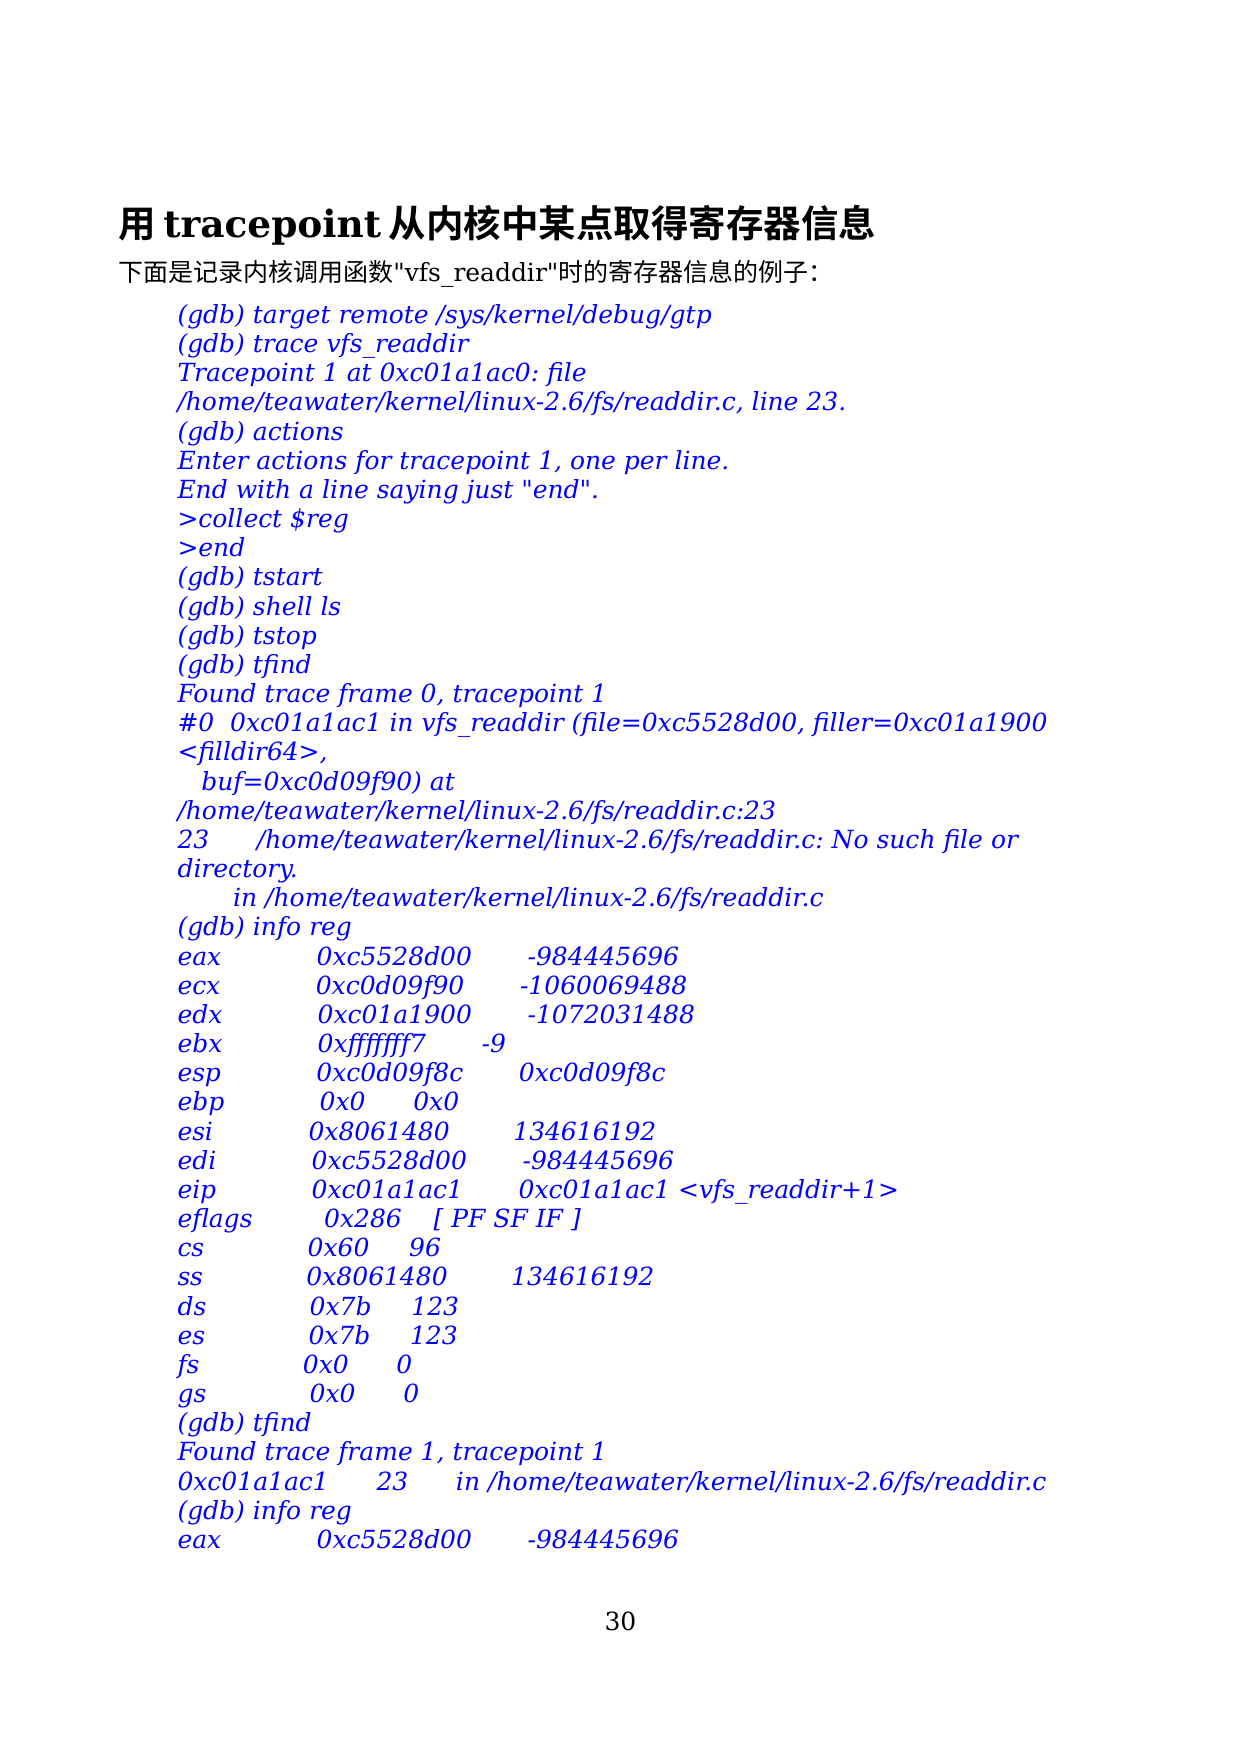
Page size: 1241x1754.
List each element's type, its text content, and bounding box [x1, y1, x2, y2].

text #0 0xc01a1ac1 in vfs_readdir (file=0xc5528d00, filler=0xc01a1900 <filldir64>, [177, 708, 1063, 767]
text eax 0xc5528d00 -984445696 [177, 1525, 1063, 1554]
text eax 0xc5528d00 -984445696 [177, 942, 1063, 971]
text >collect $reg [177, 504, 1063, 533]
text (gdb) target remote /sys/kernel/debug/gtp [177, 300, 1063, 329]
text gs 0x0 0 [177, 1379, 1063, 1408]
text >end [177, 533, 1063, 562]
text in /home/teawater/kernel/linux-2.6/fs/readdir.c [177, 883, 1063, 912]
text eip 0xc01a1ac1 0xc01a1ac1 <vfs_readdir+1> [177, 1175, 1063, 1204]
text eflags 0x286 [ PF SF IF ] [177, 1204, 1063, 1233]
text es 0x7b 123 [177, 1321, 1063, 1350]
text buf=0xc0d09f90) at /home/teawater/kernel/linux-2.6/fs/readdir.c:23 [177, 767, 1063, 825]
text (gdb) tstart [177, 562, 1063, 592]
subtitle 用tracepoint从内核中某点取得寄存器信息 [118, 202, 1122, 246]
text fs 0x0 0 [177, 1350, 1063, 1379]
text ebp 0x0 0x0 [177, 1087, 1063, 1117]
text /home/teawater/kernel/linux-2.6/fs/readdir.c, line 23. [177, 387, 1063, 417]
text edi 0xc5528d00 -984445696 [177, 1146, 1063, 1175]
text (gdb) actions [177, 417, 1063, 446]
text ebx 0xfffffff7 -9 [177, 1029, 1063, 1058]
text End with a line saying just "end". [177, 475, 1063, 504]
text esi 0x8061480 134616192 [177, 1117, 1063, 1146]
text (gdb) trace vfs_readdir [177, 329, 1063, 358]
text Found trace frame 1, tracepoint 1 [177, 1437, 1063, 1467]
text (gdb) tfind [177, 1408, 1063, 1437]
text Enter actions for tracepoint 1, one per line. [177, 446, 1063, 475]
text (gdb) tstop [177, 621, 1063, 650]
text Found trace frame 0, tracepoint 1 [177, 679, 1063, 708]
text (gdb) tfind [177, 650, 1063, 679]
text ss 0x8061480 134616192 [177, 1262, 1063, 1292]
text 0xc01a1ac1 23 in /home/teawater/kernel/linux-2.6/fs/readdir.c [177, 1467, 1063, 1496]
text esp 0xc0d09f8c 0xc0d09f8c [177, 1058, 1063, 1087]
text 下面是记录内核调用函数"vfs_readdir"时的寄存器信息的例子： [118, 258, 1122, 287]
text cs 0x60 96 [177, 1233, 1063, 1262]
text ds 0x7b 123 [177, 1292, 1063, 1321]
text Tracepoint 1 at 0xc01a1ac0: file [177, 358, 1063, 387]
text (gdb) info reg [177, 1496, 1063, 1525]
text edx 0xc01a1900 -1072031488 [177, 1000, 1063, 1029]
text ecx 0xc0d09f90 -1060069488 [177, 971, 1063, 1000]
text 23 /home/teawater/kernel/linux-2.6/fs/readdir.c: No such file or directory. [177, 825, 1063, 883]
text (gdb) info reg [177, 912, 1063, 942]
text (gdb) shell ls [177, 592, 1063, 621]
